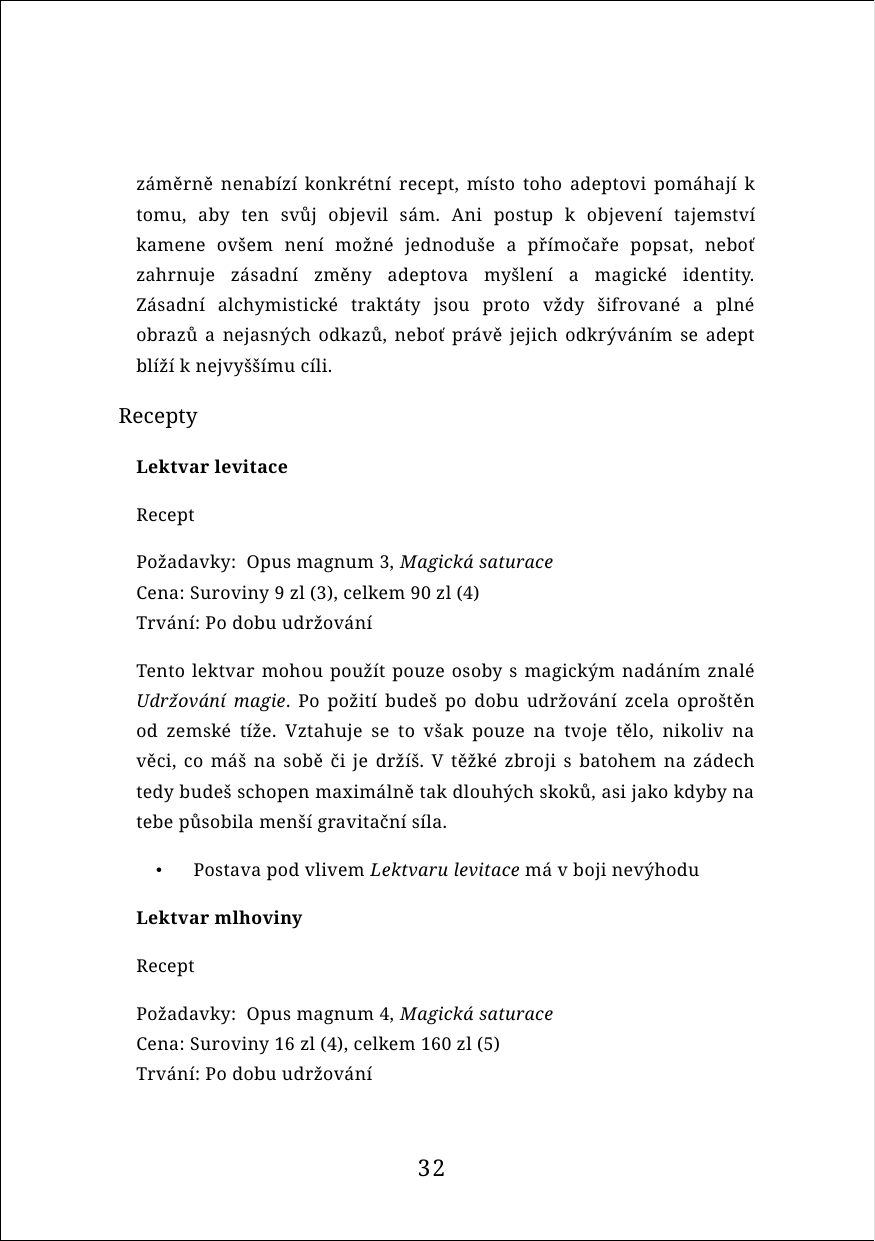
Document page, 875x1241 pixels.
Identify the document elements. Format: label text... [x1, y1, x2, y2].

text Požadavky: Opus magnum 3, Magická saturace Cena: Suroviny 9 zl (3), celkem 90 zl (4) Trvání: Po dobu udržování [136, 550, 756, 634]
text záměrně nenabízí konkrétní recept, místo toho adeptovi pomáhají k tomu, aby ten svůj objevil sám. Ani postup k objevení tajemství kamene ovšem není možné jednoduše a přímočaře popsat, neboť zahrnuje zásadní změny adeptova myšlení a magické identity. Zásadní alchymistické traktáty jsou proto vždy šifrované a plné obrazů a nejasných odkazů, neboť právě jejich odkrýváním se adept blíží k nejvyššímu cíli. [136, 172, 756, 377]
text Lektvar mlhoviny [136, 905, 756, 929]
text Tento lektvar mohou použít pouze osoby s magickým nadáním znalé Udržování magie. Po požití budeš po dobu udržování zcela oproštěn od zemské tíže. Vztahuje se to však pouze na tvoje tělo, nikoliv na věci, co máš na sobě či je držíš. V těžké zbroji s batohem na zádech tedy budeš schopen maximálně tak dlouhých skoků, asi jako kdyby na tebe působila menší gravitační síla. [136, 658, 756, 833]
text Požadavky: Opus magnum 4, Magická saturace Cena: Suroviny 16 zl (4), celkem 160 zl (5) Trvání: Po dobu udržování [136, 1001, 756, 1086]
list Postava pod vlivem Lektvaru levitace má v boji nevýhodu [156, 857, 756, 881]
text Recept [136, 953, 756, 977]
text Lektvar levitace [136, 454, 756, 478]
text Recept [136, 502, 756, 526]
text Recepty [118, 401, 756, 429]
